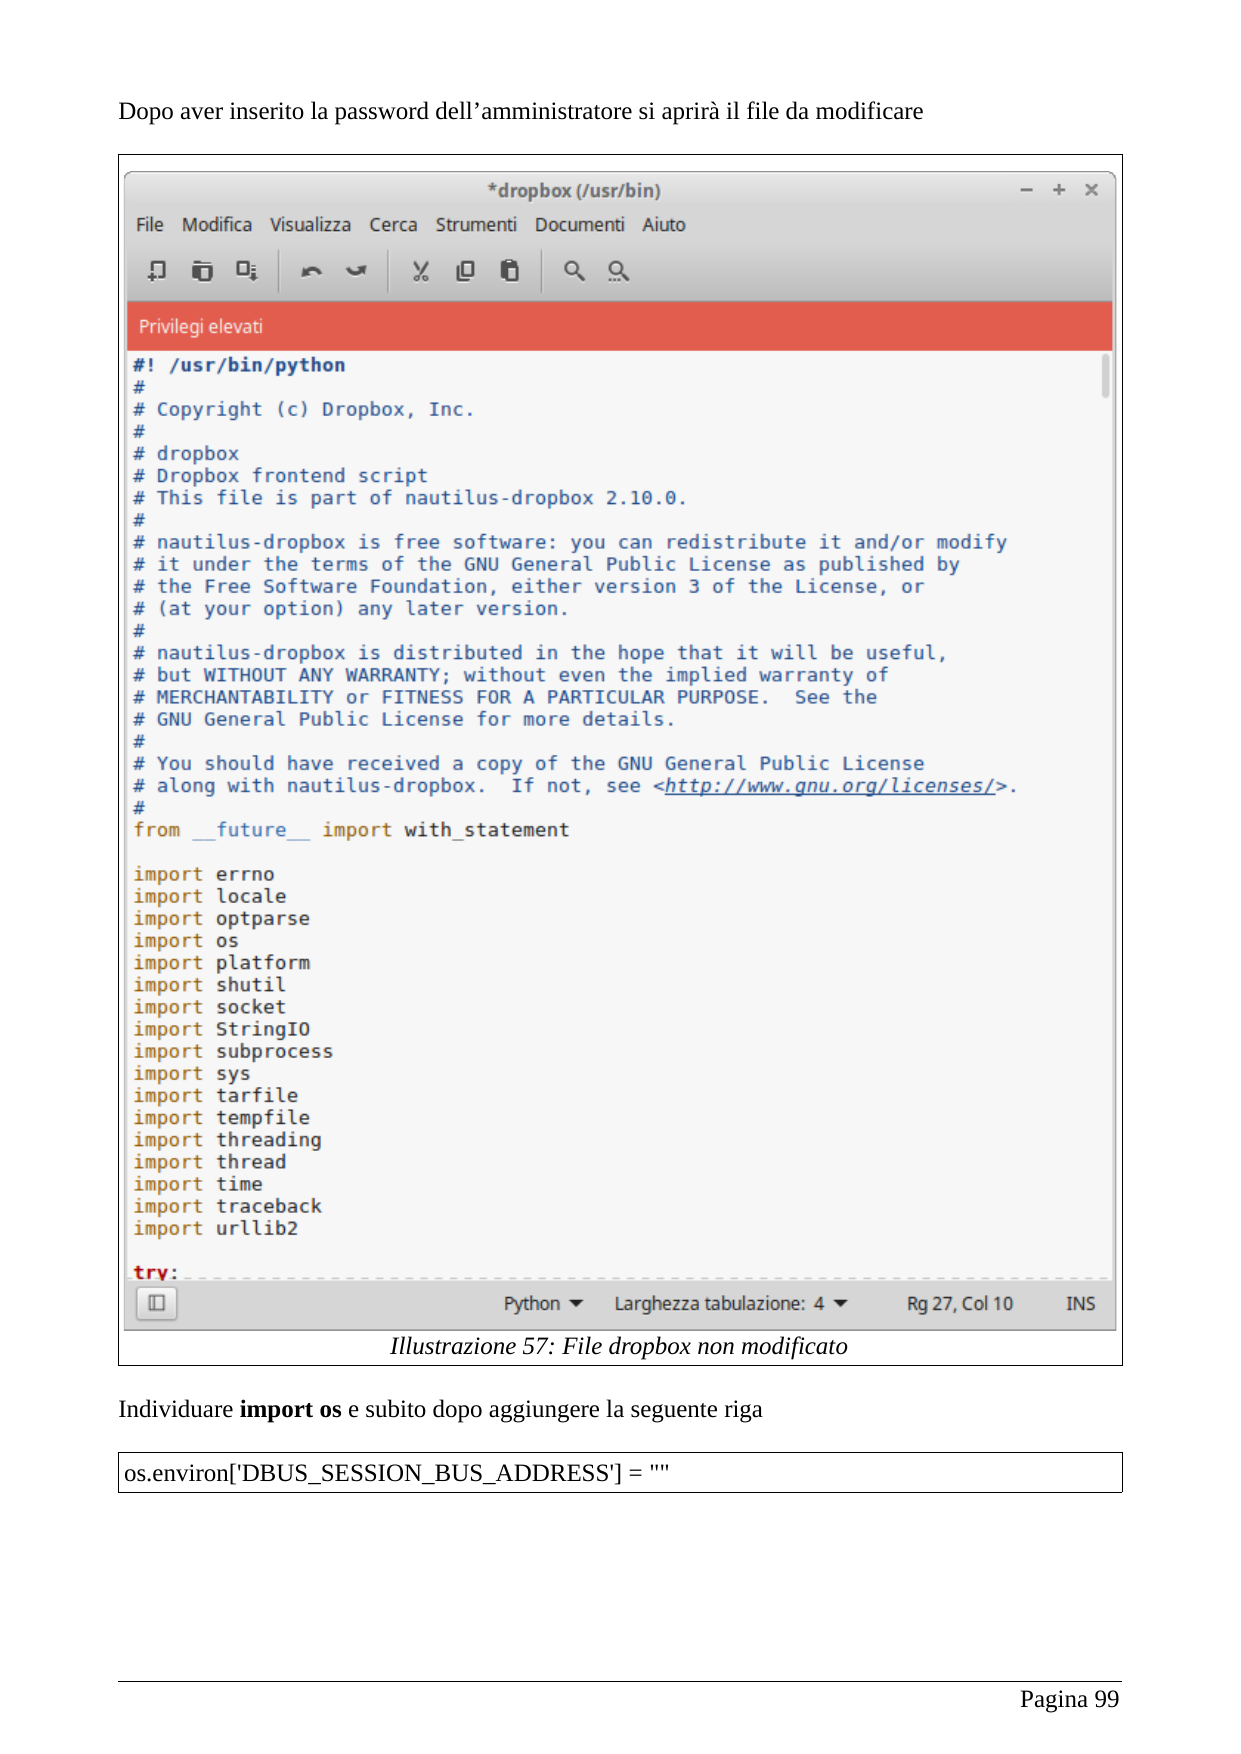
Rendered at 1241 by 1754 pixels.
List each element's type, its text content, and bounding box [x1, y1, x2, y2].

picture [123, 171, 1117, 1331]
table_header [119, 155, 1122, 1365]
text Individuare import os e subito dopo aggiungere la seguente riga [118, 1394, 1122, 1423]
table_header os.environ['DBUS_SESSION_BUS_ADDRESS'] = "" [119, 1453, 1122, 1492]
text Dopo aver inserito la password dell’amministratore si aprirà il file da modificare [118, 96, 1122, 125]
